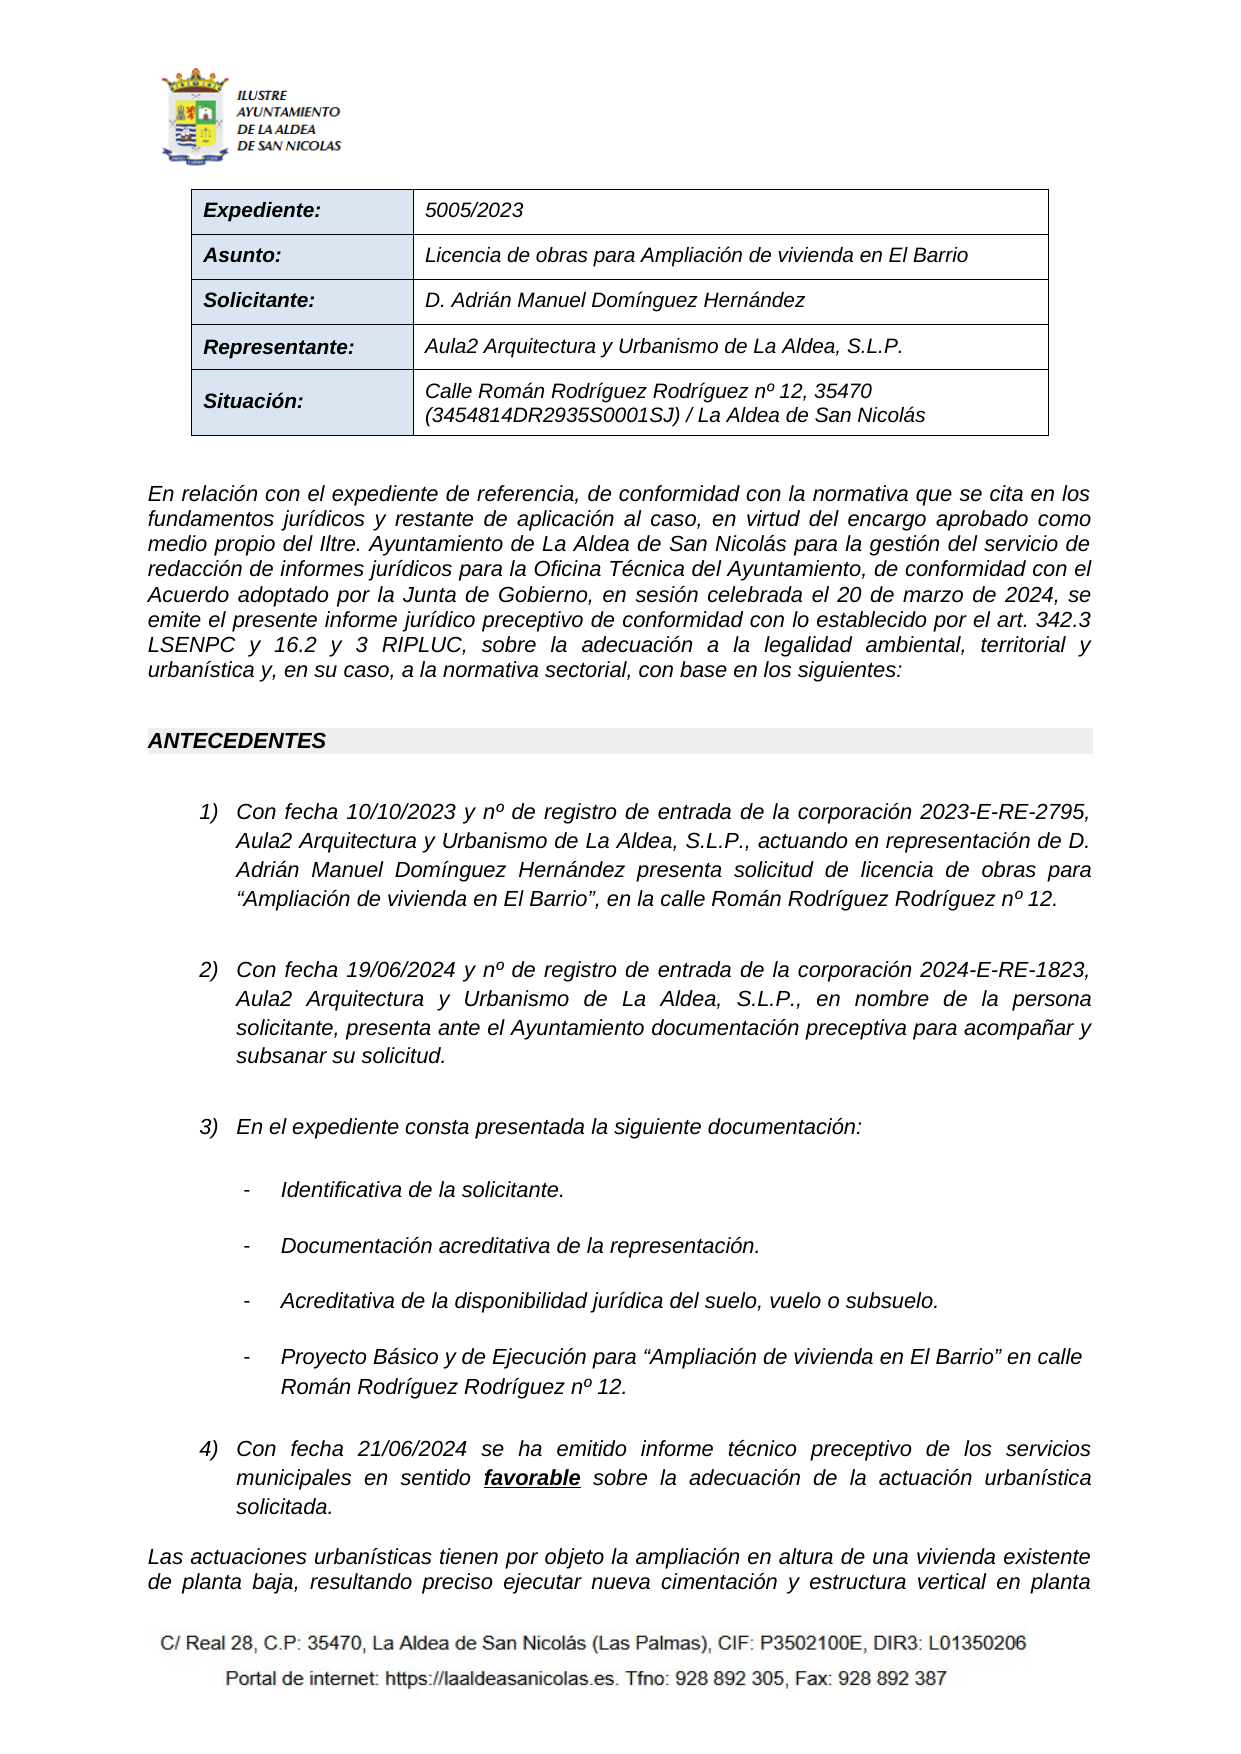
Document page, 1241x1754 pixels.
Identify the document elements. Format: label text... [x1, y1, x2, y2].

list Con fecha 10/10/2023 y nº de registro de entrada de la corporación 2023-E-RE-2795, Aula2 Arquitectura y Urbanismo de La Aldea, S.L.P., actuando en representación de D. Adrián Manuel Domínguez Hernández presenta solicitud de licencia de obras para “Ampliación de vivienda en El Barrio”, en la calle Román Rodríguez Rodríguez nº 12. [199, 799, 1093, 911]
list En el expediente consta presentada la siguiente documentación: [199, 1114, 1093, 1139]
table_cell Asunto: [192, 235, 413, 279]
picture [149, 1627, 1034, 1694]
list Con fecha 21/06/2024 se ha emitido informe técnico preceptivo de los servicios municipales en sentido favorable sobre la adecuación de la actuación urbanística solicitada. [199, 1436, 1093, 1519]
list Con fecha 19/06/2024 y nº de registro de entrada de la corporación 2024-E-RE-1823, Aula2 Arquitectura y Urbanismo de La Aldea, S.L.P., en nombre de la persona solicitante, presenta ante el Ayuntamiento documentación preceptiva para acompañar y subsanar su solicitud. [199, 957, 1093, 1069]
table_cell Calle Román Rodríguez Rodríguez nº 12, 35470 (3454814DR2935S0001SJ) / La Aldea de San Nicolás [414, 370, 1048, 435]
table_header 5005/2023 [414, 190, 1048, 234]
picture [148, 60, 357, 173]
table_header Expediente: [192, 190, 413, 234]
subtitle ANTECEDENTES [148, 728, 1093, 754]
table_cell D. Adrián Manuel Domínguez Hernández [414, 280, 1048, 324]
table_cell Licencia de obras para Ampliación de vivienda en El Barrio [414, 235, 1048, 279]
table_cell Situación: [192, 370, 413, 435]
list Identificativa de la solicitante. [243, 1176, 1093, 1203]
text En relación con el expediente de referencia, de conformidad con la normativa que se cita en los fundamentos jurídicos y restante de aplicación al caso, en virtud del encargo aprobado como medio propio del Iltre. Ayuntamiento de La Aldea de San Nicolás para la gestión del servicio de redacción de informes jurídicos para la Oficina Técnica del Ayuntamiento, de conformidad con el Acuerdo adoptado por la Junta de Gobierno, en sesión celebrada el 20 de marzo de 2024, se emite el presente informe jurídico preceptivo de conformidad con lo establecido por el art. 342.3 LSENPC y 16.2 y 3 RIPLUC, sobre la adecuación a la legalidad ambiental, territorial y urbanística y, en su caso, a la normativa sectorial, con base en los siguientes: [148, 481, 1093, 682]
list Proyecto Básico y de Ejecución para “Ampliación de vivienda en El Barrio” en calle Román Rodríguez Rodríguez nº 12. [243, 1343, 1093, 1399]
list Acreditativa de la disponibilidad jurídica del suelo, vuelo o subsuelo. [243, 1288, 1093, 1314]
table_cell Representante: [192, 325, 413, 369]
table_cell Aula2 Arquitectura y Urbanismo de La Aldea, S.L.P. [414, 325, 1048, 369]
list Documentación acreditativa de la representación. [243, 1232, 1093, 1259]
table_cell Solicitante: [192, 280, 413, 324]
text Las actuaciones urbanísticas tienen por objeto la ampliación en altura de una vivienda existente de planta baja, resultando preciso ejecutar nueva cimentación y estructura vertical en planta [148, 1544, 1093, 1594]
